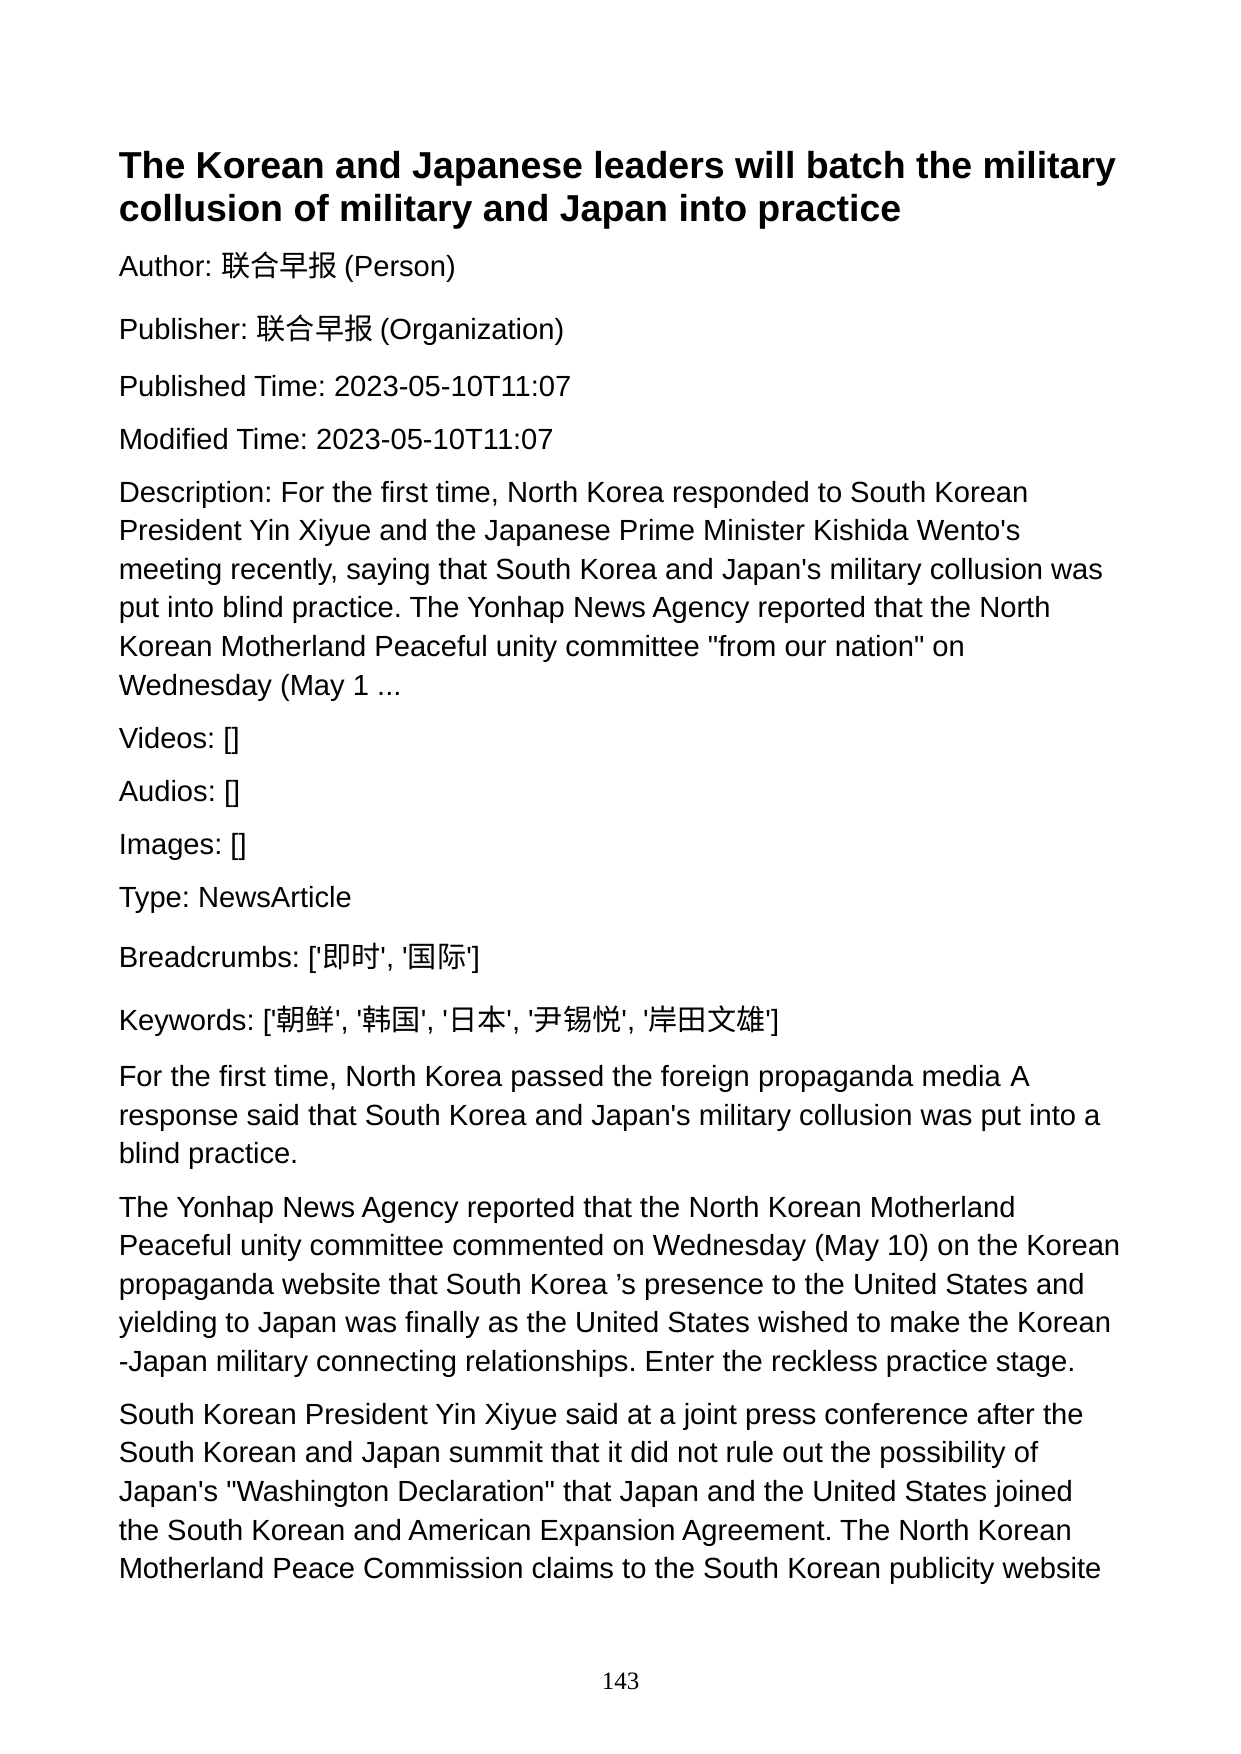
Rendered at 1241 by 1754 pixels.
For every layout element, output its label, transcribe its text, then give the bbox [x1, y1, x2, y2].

text Modified Time: 2023-05-10T11:07 [118, 422, 1122, 455]
text Publisher: 联合早报 (Organization) [118, 305, 1122, 348]
text South Korean President Yin Xiyue said at a joint press conference after the South Korean and Japan summit that it did not rule out the possibility of Japan's "Washington Declaration" that Japan and the United States joined the South Korean and American Expansion Agreement. The North Korean Motherland Peace Commission claims to the South Korean publicity website [118, 1397, 1122, 1584]
subtitle The Korean and Japanese leaders will batch the military collusion of military and Japan into practice [118, 143, 1122, 230]
text Videos: [] [118, 721, 1122, 754]
text Description: For the first time, North Korea responded to South Korean President Yin Xiyue and the Japanese Prime Minister Kishida Wento's meeting recently, saying that South Korea and Japan's military collusion was put into blind practice. The Yonhap News Agency reported that the North Korean Motherland Peaceful unity committee "from our nation" on Wednesday (May 1 ... [118, 475, 1122, 701]
text Keywords: ['朝鲜', '韩国', '日本', '尹锡悦', '岸田文雄'] [118, 996, 1122, 1038]
text Author: 联合早报 (Person) [118, 242, 1122, 284]
text The Yonhap News Agency reported that the North Korean Motherland Peaceful unity committee commented on Wednesday (May 10) on the Korean propaganda website that South Korea ’s presence to the United States and yielding to Japan was finally as the United States wished to make the Korean -Japan military connecting relationships. Enter the reckless practice stage. [118, 1189, 1122, 1377]
text For the first time, North Korea passed the foreign propaganda media A response said that South Korea and Japan's military collusion was put into a blind practice. [118, 1059, 1122, 1170]
text Published Time: 2023-05-10T11:07 [118, 368, 1122, 402]
text Breadcrumbs: ['即时', '国际'] [118, 933, 1122, 975]
text Type: NewsArticle [118, 880, 1122, 913]
text Images: [] [118, 827, 1122, 860]
text Audios: [] [118, 774, 1122, 807]
